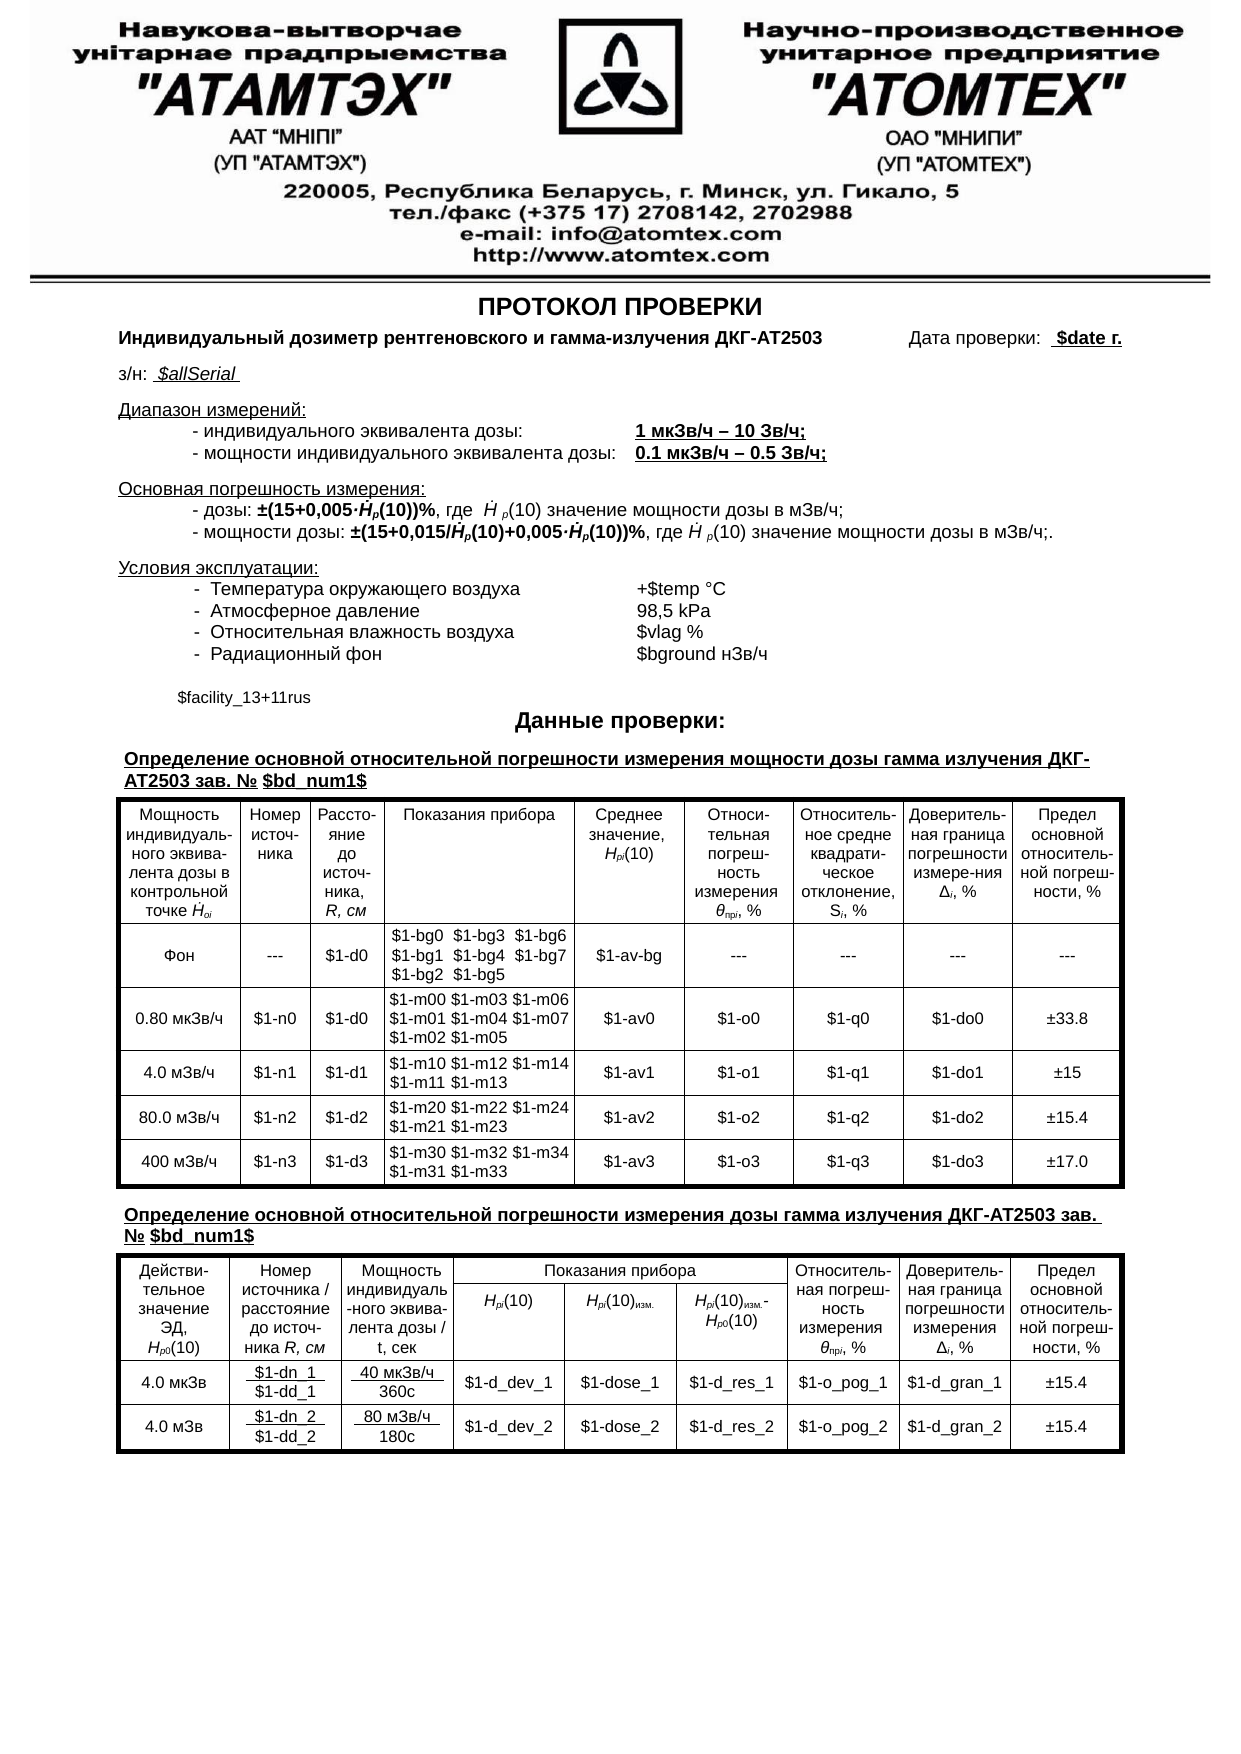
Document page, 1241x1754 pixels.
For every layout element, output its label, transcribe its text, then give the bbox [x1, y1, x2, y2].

text - индивидуального эквивалента дозы: 1 мкЗв/ч – 10 Зв/ч; [118, 420, 1122, 442]
table_cell $1-do2 [904, 1096, 1012, 1139]
table_cell --- [794, 924, 903, 987]
text - Температура окружающего воздуха +$temp °C [119, 578, 1122, 600]
table_cell $1-o2 [685, 1096, 793, 1139]
table_cell $1-dose_2 [565, 1405, 676, 1449]
table_cell ±33.8 [1013, 988, 1119, 1050]
table_cell $1-do3 [904, 1140, 1012, 1184]
table_cell Показания прибора [385, 802, 574, 923]
table_cell $1-d2 [311, 1096, 384, 1139]
table_cell --- [241, 924, 310, 987]
table_header Определение основной относительной погрешности измерения дозы гамма излучения ДКГ-АТ2503 зав. № $bd_num1$ [118, 1189, 1122, 1253]
table_cell $1-d1 [311, 1051, 384, 1095]
table_cell 80 мЗв/ч 180c [342, 1405, 453, 1449]
table_cell $1-q0 [794, 988, 903, 1050]
text Данные проверки: [118, 707, 1122, 733]
table_cell $1-dose_1 [565, 1361, 676, 1404]
table_cell $1-q1 [794, 1051, 903, 1095]
text - мощности индивидуального эквивалента дозы: 0.1 мкЗв/ч – 0.5 Зв/ч; [118, 442, 1122, 463]
table_cell $1-q2 [794, 1096, 903, 1139]
table_cell $1-o1 [685, 1051, 793, 1095]
table_cell --- [1013, 924, 1119, 987]
text Индивидуальный дозиметр рентгеновского и гамма-излучения ДКГ-АТ2503 Дата проверки: $date г. [118, 327, 1122, 348]
table_cell Предел основной относитель-ной погреш-ности, % [1011, 1258, 1119, 1360]
table_cell Среднее значение, Hpi(10) [575, 802, 684, 923]
table_cell $1-d_dev_2 [454, 1405, 564, 1449]
table_cell Действи-тельное значение ЭД, Hp0(10) [121, 1258, 229, 1360]
text - Относительная влажность воздуха $vlag % [119, 621, 1122, 643]
text - Радиационный фон $bground нЗв/ч [119, 643, 1122, 664]
table_cell $1-d_res_2 [677, 1405, 787, 1449]
table_cell ±15.4 [1011, 1405, 1119, 1449]
table_cell Относи-тельная погреш-ность измерения θпрi, % [685, 802, 793, 923]
table_cell --- [904, 924, 1012, 987]
text Условия эксплуатации: [118, 557, 1122, 578]
table_cell Hpi(10)изм. [565, 1284, 676, 1360]
table_cell $1-d_res_1 [677, 1361, 787, 1404]
table_cell Рассто-яние до источ-ника, R, см [311, 802, 384, 923]
table_cell $1-d0 [311, 924, 384, 987]
table_cell 40 мкЗв/ч 360c [342, 1361, 453, 1404]
table_cell 4.0 мЗв/ч [121, 1051, 240, 1095]
table_cell $1-o3 [685, 1140, 793, 1184]
table_cell $1-av-bg [575, 924, 684, 987]
table_cell Hpi(10)изм.-Hp0(10) [677, 1284, 787, 1360]
picture [29, 0, 1211, 285]
table_cell Относитель-ная погреш-ность измерения θпрi, % [788, 1258, 899, 1360]
table_cell --- [685, 924, 793, 987]
table_cell Показания прибора [454, 1258, 787, 1283]
table_cell 4.0 мЗв [121, 1405, 229, 1449]
table_cell Мощность индивидуаль-ного эквива-лента дозы в контрольной точке Ḣoi [121, 802, 240, 923]
text - мощности дозы: ±(15+0,015/Ḣp(10)+0,005·Ḣp(10))%, где Ḣ р(10) значение мощности дозы в мЗв/ч;. [118, 521, 1122, 542]
table_cell $1-n1 [241, 1051, 310, 1095]
table_cell Предел основной относитель-ной погреш-ности, % [1013, 802, 1119, 923]
table_cell $1-av1 [575, 1051, 684, 1095]
table_cell $1-av2 [575, 1096, 684, 1139]
table_cell 4.0 мкЗв [121, 1361, 229, 1404]
table_cell $1-dn_2 $1-dd_2 [230, 1405, 341, 1449]
table_cell $1-m10 $1-m11 $1-m12 $1-m13 $1-m14 [385, 1051, 574, 1095]
text Диапазон измерений: [118, 398, 1122, 420]
table_cell Мощность индивидуаль-ного эквива-лента дозы / t, сек [342, 1258, 453, 1360]
table_cell Номер источника / расстояние до источ-ника R, см [230, 1258, 341, 1360]
table_header Определение основной относительной погрешности измерения мощности дозы гамма излучения ДКГ-АТ2503 зав. № $bd_num1$ [118, 733, 1122, 797]
table_cell $1-n2 [241, 1096, 310, 1139]
text ПРОТОКОЛ ПРОВЕРКИ [118, 292, 1122, 321]
table_cell 80.0 мЗв/ч [121, 1096, 240, 1139]
text $facility_13+11rus [118, 688, 1122, 707]
table_cell $1-dn_1 $1-dd_1 [230, 1361, 341, 1404]
table_cell Доверитель-ная граница погрешности измере-ния Δi, % [904, 802, 1012, 923]
table_cell $1-av0 [575, 988, 684, 1050]
table_cell ±15.4 [1013, 1096, 1119, 1139]
table_cell $1-n0 [241, 988, 310, 1050]
table_cell $1-d0 [311, 988, 384, 1050]
table_cell $1-o0 [685, 988, 793, 1050]
table_cell 0.80 мкЗв/ч [121, 988, 240, 1050]
table_cell $1-d_gran_1 [900, 1361, 1010, 1404]
table_cell ±17.0 [1013, 1140, 1119, 1184]
table_cell $1-d_dev_1 [454, 1361, 564, 1404]
table_cell $1-m00 $1-m01 $1-m02 $1-m03 $1-m04 $1-m05 $1-m06 $1-m07 [385, 988, 574, 1050]
table_cell Фон [121, 924, 240, 987]
table_cell $1-m20 $1-m21 $1-m22 $1-m23 $1-m24 [385, 1096, 574, 1139]
table_cell $1-av3 [575, 1140, 684, 1184]
table_cell Относитель-ное средне квадрати-ческое отклонение, Si, % [794, 802, 903, 923]
table_cell Hpi(10) [454, 1284, 564, 1360]
table_cell $1-do0 [904, 988, 1012, 1050]
text - дозы: ±(15+0,005·Ḣp(10))%, где Ḣ р(10) значение мощности дозы в мЗв/ч; [118, 499, 1122, 521]
table_cell Номер источ-ника [241, 802, 310, 923]
table_cell $1-do1 [904, 1051, 1012, 1095]
table_cell $1-q3 [794, 1140, 903, 1184]
text Основная погрешность измерения: [118, 478, 1122, 499]
table_cell $1-n3 [241, 1140, 310, 1184]
table_cell $1-d_gran_2 [900, 1405, 1010, 1449]
table_cell $1-m30 $1-m31 $1-m32 $1-m33 $1-m34 [385, 1140, 574, 1184]
table_cell Доверитель-ная граница погрешности измерения Δi, % [900, 1258, 1010, 1360]
text - Атмосферное давление 98,5 kPa [119, 600, 1122, 621]
table_cell $1-bg0 $1-bg1 $1-bg2 $1-bg3 $1-bg4 $1-bg5 $1-bg6 $1-bg7 [385, 924, 574, 987]
table_cell ±15 [1013, 1051, 1119, 1095]
table_cell $1-d3 [311, 1140, 384, 1184]
table_cell 400 мЗв/ч [121, 1140, 240, 1184]
table_cell $1-o_pog_2 [788, 1405, 899, 1449]
table_cell ±15.4 [1011, 1361, 1119, 1404]
table_cell $1-o_pog_1 [788, 1361, 899, 1404]
text з/н: $allSerial [118, 363, 1122, 384]
